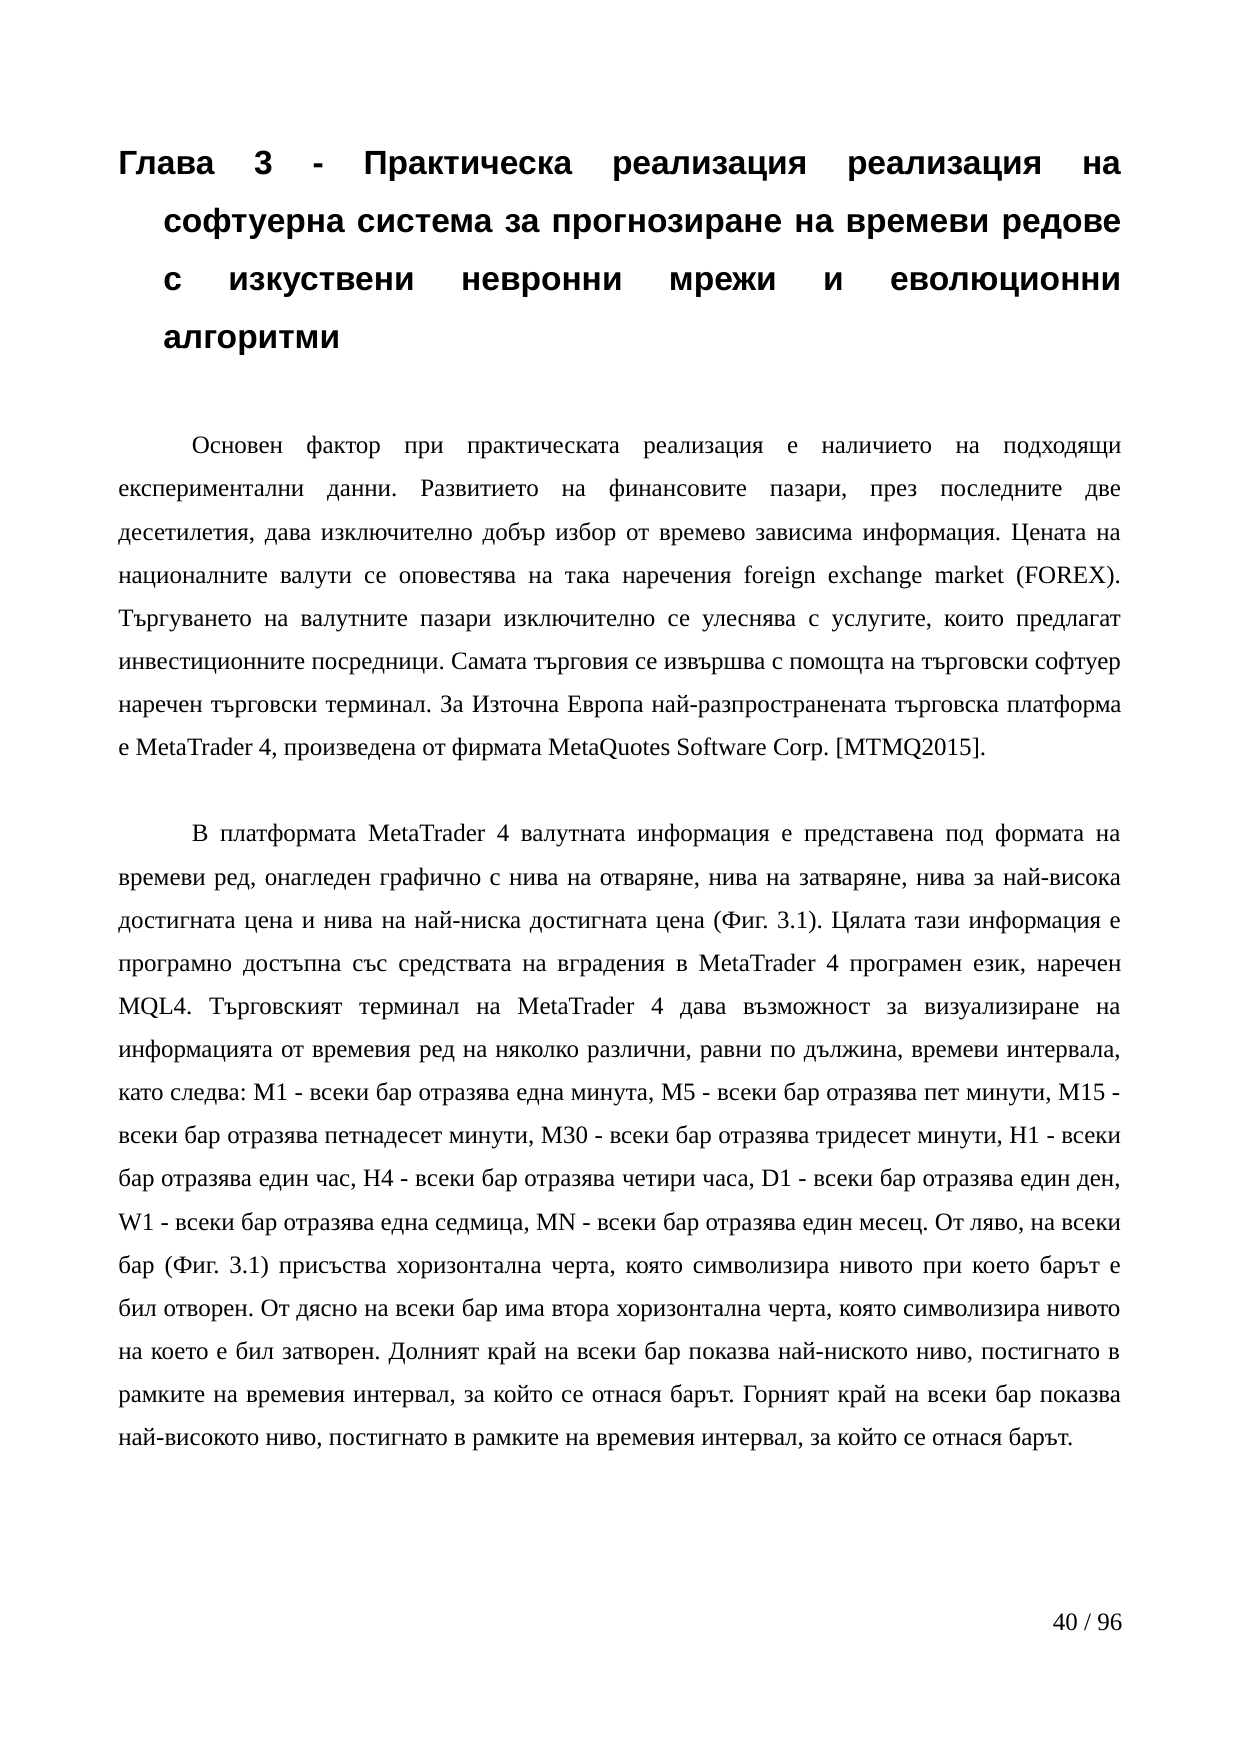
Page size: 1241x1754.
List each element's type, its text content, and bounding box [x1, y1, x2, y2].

text В платформата MetaTrader 4 валутната информация е представена под формата на времеви ред, онагледен графично с нива на отваряне, нива на затваряне, нива за най-висока достигната цена и нива на най-ниска достигната цена (Фиг. 3.1). Цялата тази информация е програмно достъпна със средствата на вградения в MetaTrader 4 програмен език, наречен MQL4. Търговският терминал на MetaTrader 4 дава възможност за визуализиране на информацията от времевия ред на няколко различни, равни по дължина, времеви интервала, като следва: M1 - всеки бар отразява една минута, М5 - всеки бар отразява пет минути, М15 - всеки бар отразява петнадесет минути, М30 - всеки бар отразява тридесет минути, H1 - всеки бар отразява един час, H4 - всеки бар отразява четири часа, D1 - всеки бар отразява един ден, W1 - всеки бар отразява една седмица, MN - всеки бар отразява един месец. От ляво, на всеки бар (Фиг. 3.1) присъства хоризонтална черта, която символизира нивото при което барът е бил отворен. От дясно на всеки бар има втора хоризонтална черта, която символизира нивото на което е бил затворен. Долният край на всеки бар показва най-ниското ниво, постигнато в рамките на времевия интервал, за който се отнася барът. Горният край на всеки бар показва най-високото ниво, постигнато в рамките на времевия интервал, за който се отнася барът. [118, 818, 1122, 1451]
subtitle Глава 3 - Практическа реализация реализация на софтуерна система за прогнозиране на времеви редове с изкуствени невронни мрежи и еволюционни алгоритми [118, 143, 1122, 356]
text Основен фактор при практическата реализация е наличието на подходящи експериментални данни. Развитието на финансовите пазари, през последните две десетилетия, дава изключително добър избор от времево зависима информация. Цената на националните валути се оповестява на така наречения foreign exchange market (FOREX). Търгуването на валутните пазари изключително се улеснява с услугите, които предлагат инвестиционните посредници. Самата търговия се извършва с помощта на търговски софтуер наречен търговски терминал. За Източна Европа най-разпространената търговска платформа е MetaTrader 4, произведена от фирмата MetaQuotes Software Corp. [MTMQ2015]. [118, 430, 1122, 761]
